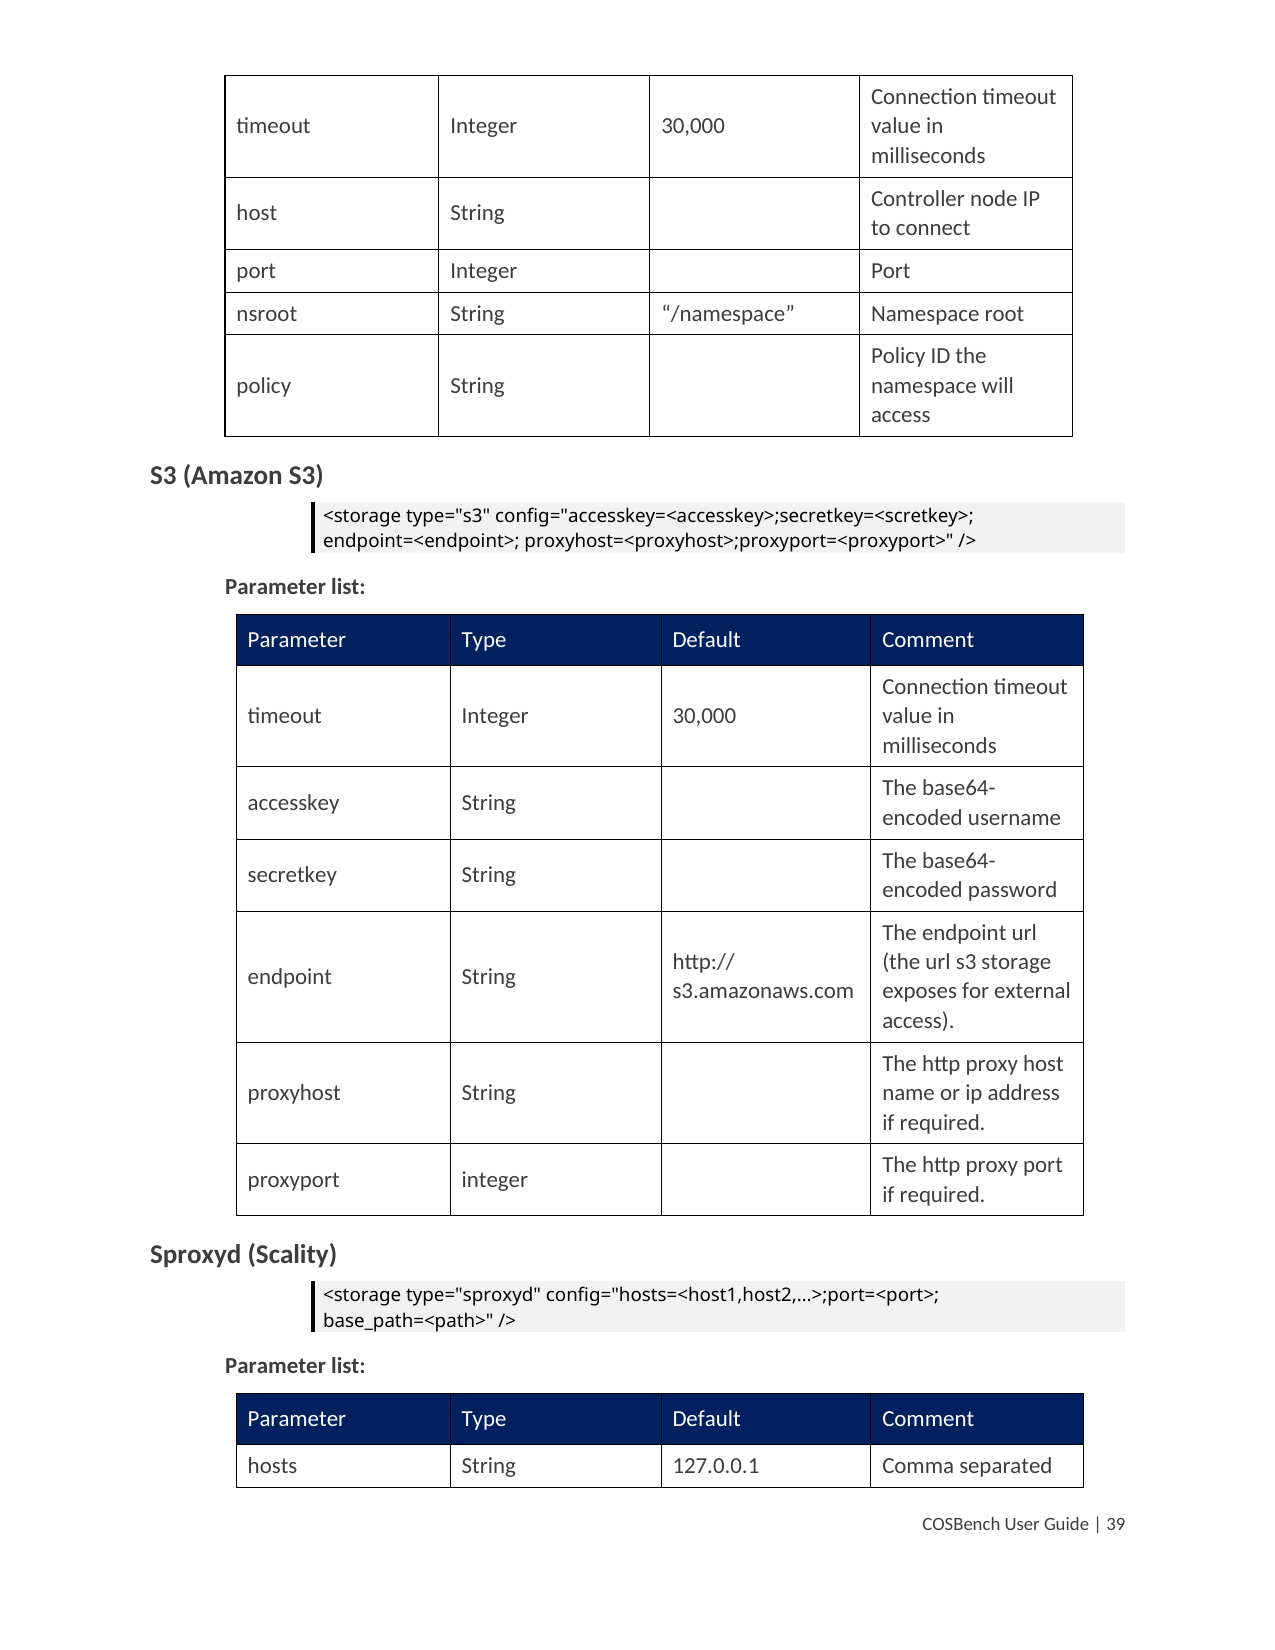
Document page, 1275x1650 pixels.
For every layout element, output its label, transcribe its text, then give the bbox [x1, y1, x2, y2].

table_cell Controller node IP to connect [860, 178, 1072, 249]
table_cell Integer [451, 666, 661, 766]
table_cell 127.0.0.1 [662, 1445, 870, 1487]
table_cell [662, 840, 870, 911]
table_cell [650, 178, 859, 249]
table_cell timeout [237, 666, 450, 766]
table_cell Connection timeout value in milliseconds [860, 76, 1072, 177]
table_cell host [226, 178, 438, 249]
table_cell Port [860, 250, 1072, 292]
table_cell proxyport [237, 1144, 450, 1215]
table_cell The http proxy port if required. [871, 1144, 1083, 1215]
table_header Parameter [237, 615, 450, 665]
table_cell policy [226, 335, 438, 436]
table_header Comment [871, 1394, 1083, 1444]
table_cell accesskey [237, 767, 450, 838]
table_cell String [451, 1445, 661, 1487]
table_cell String [439, 335, 649, 436]
table_header Default [662, 615, 870, 665]
table_cell String [451, 767, 661, 838]
table_cell The endpoint url (the url s3 storage exposes for external access). [871, 912, 1083, 1042]
text Parameter list: [225, 572, 1125, 600]
table_cell String [451, 840, 661, 911]
table_cell Policy ID the namespace will access [860, 335, 1072, 436]
table_cell Comma separated [871, 1445, 1083, 1487]
table_cell [650, 250, 859, 292]
table_cell http://s3.amazonaws.com [662, 912, 870, 1042]
table_cell Connection timeout value in milliseconds [871, 666, 1083, 766]
table_cell “/namespace” [650, 293, 859, 334]
text <storage type="sproxyd" config="hosts=<host1,host2,…>;port=<port>; base_path=<path>" /> [315, 1281, 1125, 1332]
table_cell 30,000 [662, 666, 870, 766]
table_cell [662, 1043, 870, 1143]
table_header Comment [871, 615, 1083, 665]
table_cell Namespace root [860, 293, 1072, 334]
table_cell String [451, 1043, 661, 1143]
table_header Default [662, 1394, 870, 1444]
table_cell [662, 1144, 870, 1215]
table_cell String [439, 293, 649, 334]
table_cell Integer [439, 250, 649, 292]
subtitle Sproxyd (Scality) [150, 1237, 1125, 1270]
table_cell integer [451, 1144, 661, 1215]
table_cell The base64-encoded password [871, 840, 1083, 911]
table_cell hosts [237, 1445, 450, 1487]
table_cell timeout [226, 76, 438, 177]
table_cell port [226, 250, 438, 292]
text Parameter list: [225, 1351, 1125, 1379]
table_cell endpoint [237, 912, 450, 1042]
subtitle S3 (Amazon S3) [150, 458, 1125, 491]
table_cell [650, 335, 859, 436]
table_cell String [451, 912, 661, 1042]
table_cell proxyhost [237, 1043, 450, 1143]
table_cell [662, 767, 870, 838]
table_cell String [439, 178, 649, 249]
text <storage type="s3" config="accesskey=<accesskey>;secretkey=<scretkey>; endpoint=<endpoint>; proxyhost=<proxyhost>;proxyport=<proxyport>" /> [315, 502, 1125, 553]
table_cell 30,000 [650, 76, 859, 177]
table_header Type [451, 615, 661, 665]
table_cell The http proxy host name or ip address if required. [871, 1043, 1083, 1143]
table_cell The base64-encoded username [871, 767, 1083, 838]
table_cell nsroot [226, 293, 438, 334]
table_cell secretkey [237, 840, 450, 911]
table_header Type [451, 1394, 661, 1444]
table_header Parameter [237, 1394, 450, 1444]
table_cell Integer [439, 76, 649, 177]
